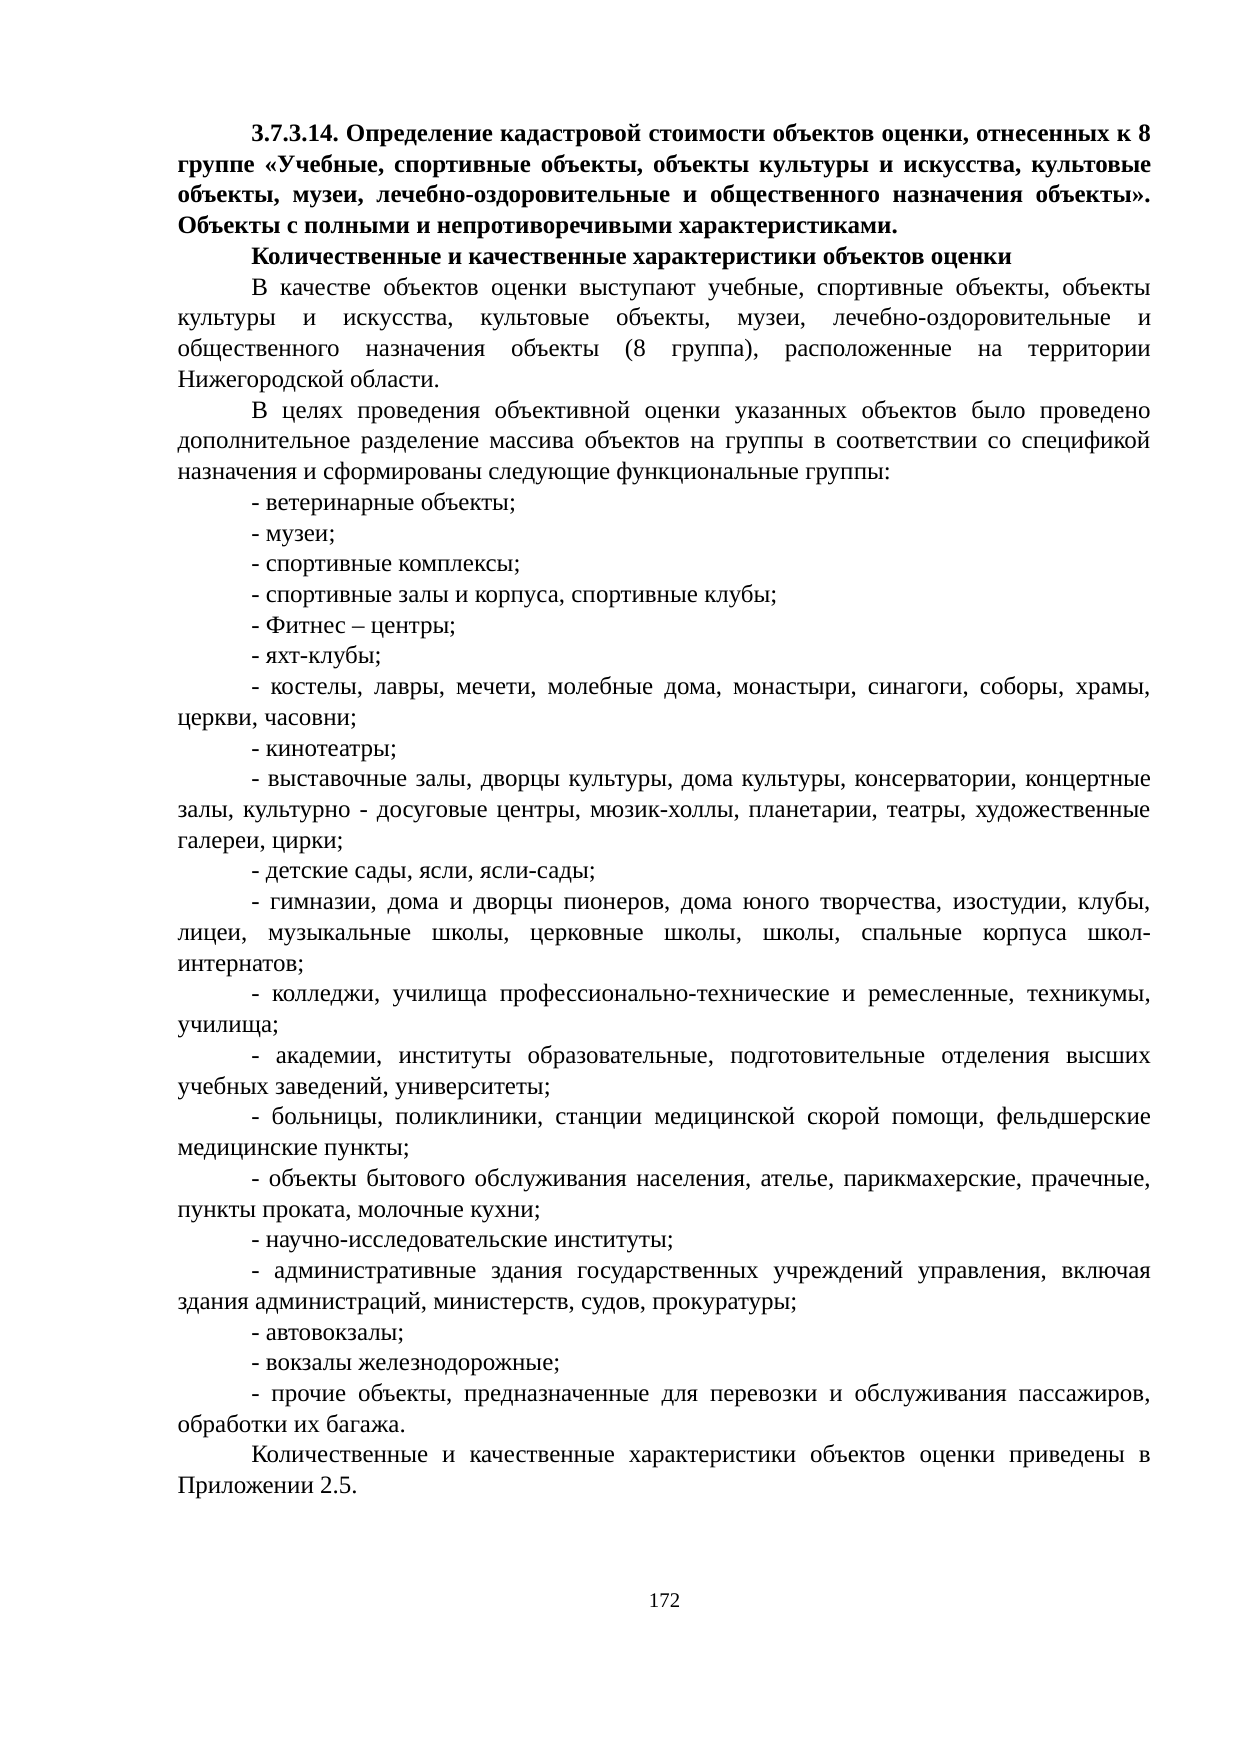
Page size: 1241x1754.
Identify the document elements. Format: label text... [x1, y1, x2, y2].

text - академии, институты образовательные, подготовительные отделения высших учебных заведений, университеты; [177, 1040, 1152, 1099]
text - объекты бытового обслуживания населения, ателье, парикмахерские, прачечные, пункты проката, молочные кухни; [177, 1163, 1152, 1222]
text - административные здания государственных учреждений управления, включая здания администраций, министерств, судов, прокуратуры; [177, 1255, 1152, 1314]
text - научно-исследовательские институты; [177, 1224, 1152, 1253]
text Количественные и качественные характеристики объектов оценки приведены в Приложении 2.5. [177, 1439, 1152, 1499]
text - прочие объекты, предназначенные для перевозки и обслуживания пассажиров, обработки их багажа. [177, 1378, 1152, 1437]
text В качестве объектов оценки выступают учебные, спортивные объекты, объекты культуры и искусства, культовые объекты, музеи, лечебно-оздоровительные и общественного назначения объекты (8 группа), расположенные на территории Нижегородской области. [177, 272, 1152, 393]
text - гимназии, дома и дворцы пионеров, дома юного творчества, изостудии, клубы, лицеи, музыкальные школы, церковные школы, школы, спальные корпуса школ-интернатов; [177, 886, 1152, 977]
text 3.7.3.14. Определение кадастровой стоимости объектов оценки, отнесенных к 8 группе «Учебные, спортивные объекты, объекты культуры и искусства, культовые объекты, музеи, лечебно-оздоровительные и общественного назначения объекты». Объекты с полными и непротиворечивыми характеристиками. [177, 118, 1152, 239]
text - кинотеатры; [177, 733, 1152, 761]
text - вокзалы железнодорожные; [177, 1347, 1152, 1376]
text - колледжи, училища профессионально-технические и ремесленные, техникумы, училища; [177, 978, 1152, 1038]
text - костелы, лавры, мечети, молебные дома, монастыри, синагоги, соборы, храмы, церкви, часовни; [177, 671, 1152, 731]
text - больницы, поликлиники, станции медицинской скорой помощи, фельдшерские медицинские пункты; [177, 1101, 1152, 1161]
text - ветеринарные объекты; [177, 487, 1152, 516]
text В целях проведения объективной оценки указанных объектов было проведено дополнительное разделение массива объектов на группы в соответствии со спецификой назначения и сформированы следующие функциональные группы: [177, 395, 1152, 485]
text - спортивные залы и корпуса, спортивные клубы; [177, 579, 1152, 608]
text - выставочные залы, дворцы культуры, дома культуры, консерватории, концертные залы, культурно - досуговые центры, мюзик-холлы, планетарии, театры, художественные галереи, цирки; [177, 763, 1152, 854]
text - Фитнес – центры; [177, 610, 1152, 638]
text - музеи; [177, 518, 1152, 546]
text - яхт-клубы; [177, 641, 1152, 669]
text - автовокзалы; [177, 1317, 1152, 1345]
text Количественные и качественные характеристики объектов оценки [177, 241, 1152, 270]
text - детские сады, ясли, ясли-сады; [177, 856, 1152, 884]
text - спортивные комплексы; [177, 548, 1152, 577]
